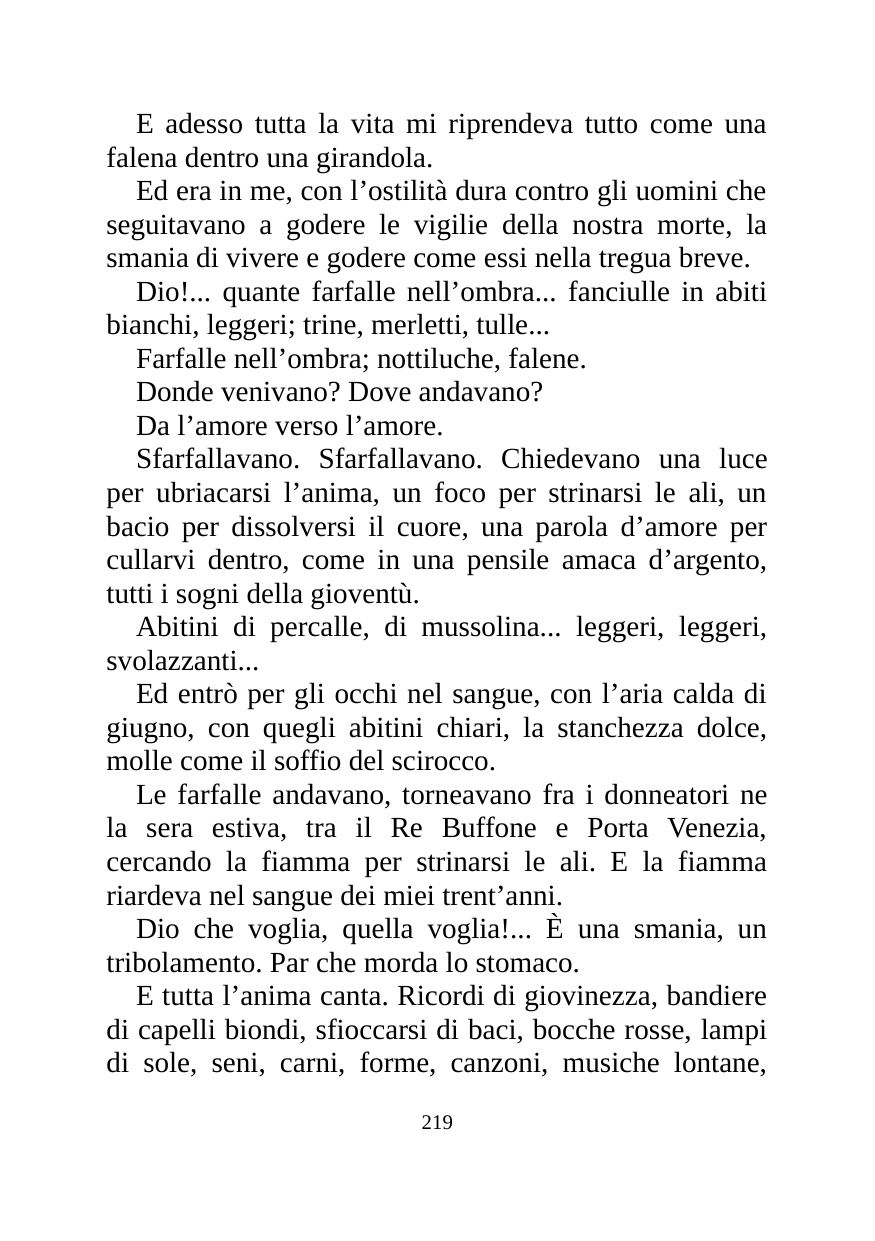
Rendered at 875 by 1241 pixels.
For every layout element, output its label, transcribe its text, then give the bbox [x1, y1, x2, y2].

text E tutta l’anima canta. Ricordi di giovinezza, bandiere di capelli biondi, sfioccarsi di baci, bocche rosse, lampi di sole, seni, carni, forme, canzoni, musiche lontane, [106, 978, 768, 1079]
text Le farfalle andavano, torneavano fra i donneatori ne la sera estiva, tra il Re Buffone e Porta Venezia, cercando la fiamma per strinarsi le ali. E la fiamma riardeva nel sangue dei miei trent’anni. [106, 777, 768, 911]
text Sfarfallavano. Sfarfallavano. Chiedevano una luce per ubriacarsi l’anima, un foco per strinarsi le ali, un bacio per dissolversi il cuore, una parola d’amore per cullarvi dentro, come in una pensile amaca d’argento, tutti i sogni della gioventù. [106, 442, 768, 609]
text Abitini di percalle, di mussolina... leggeri, leggeri, svolazzanti... [106, 609, 768, 676]
text Dio!... quante farfalle nell’ombra... fanciulle in abiti bianchi, leggeri; trine, merletti, tulle... [106, 274, 768, 341]
text Dio che voglia, quella voglia!... È una smania, un tribolamento. Par che morda lo stomaco. [106, 911, 768, 978]
text Da l’amore verso l’amore. [106, 408, 768, 442]
text Ed era in me, con l’ostilità dura contro gli uomini che seguitavano a godere le vigilie della nostra morte, la smania di vivere e godere come essi nella tregua breve. [106, 173, 768, 274]
text Donde venivano? Dove andavano? [106, 374, 768, 408]
text Ed entrò per gli occhi nel sangue, con l’aria calda di giugno, con quegli abitini chiari, la stanchezza dolce, molle come il soffio del scirocco. [106, 676, 768, 777]
text E adesso tutta la vita mi riprendeva tutto come una falena dentro una girandola. [106, 106, 768, 173]
text Farfalle nell’ombra; nottiluche, falene. [106, 341, 768, 374]
